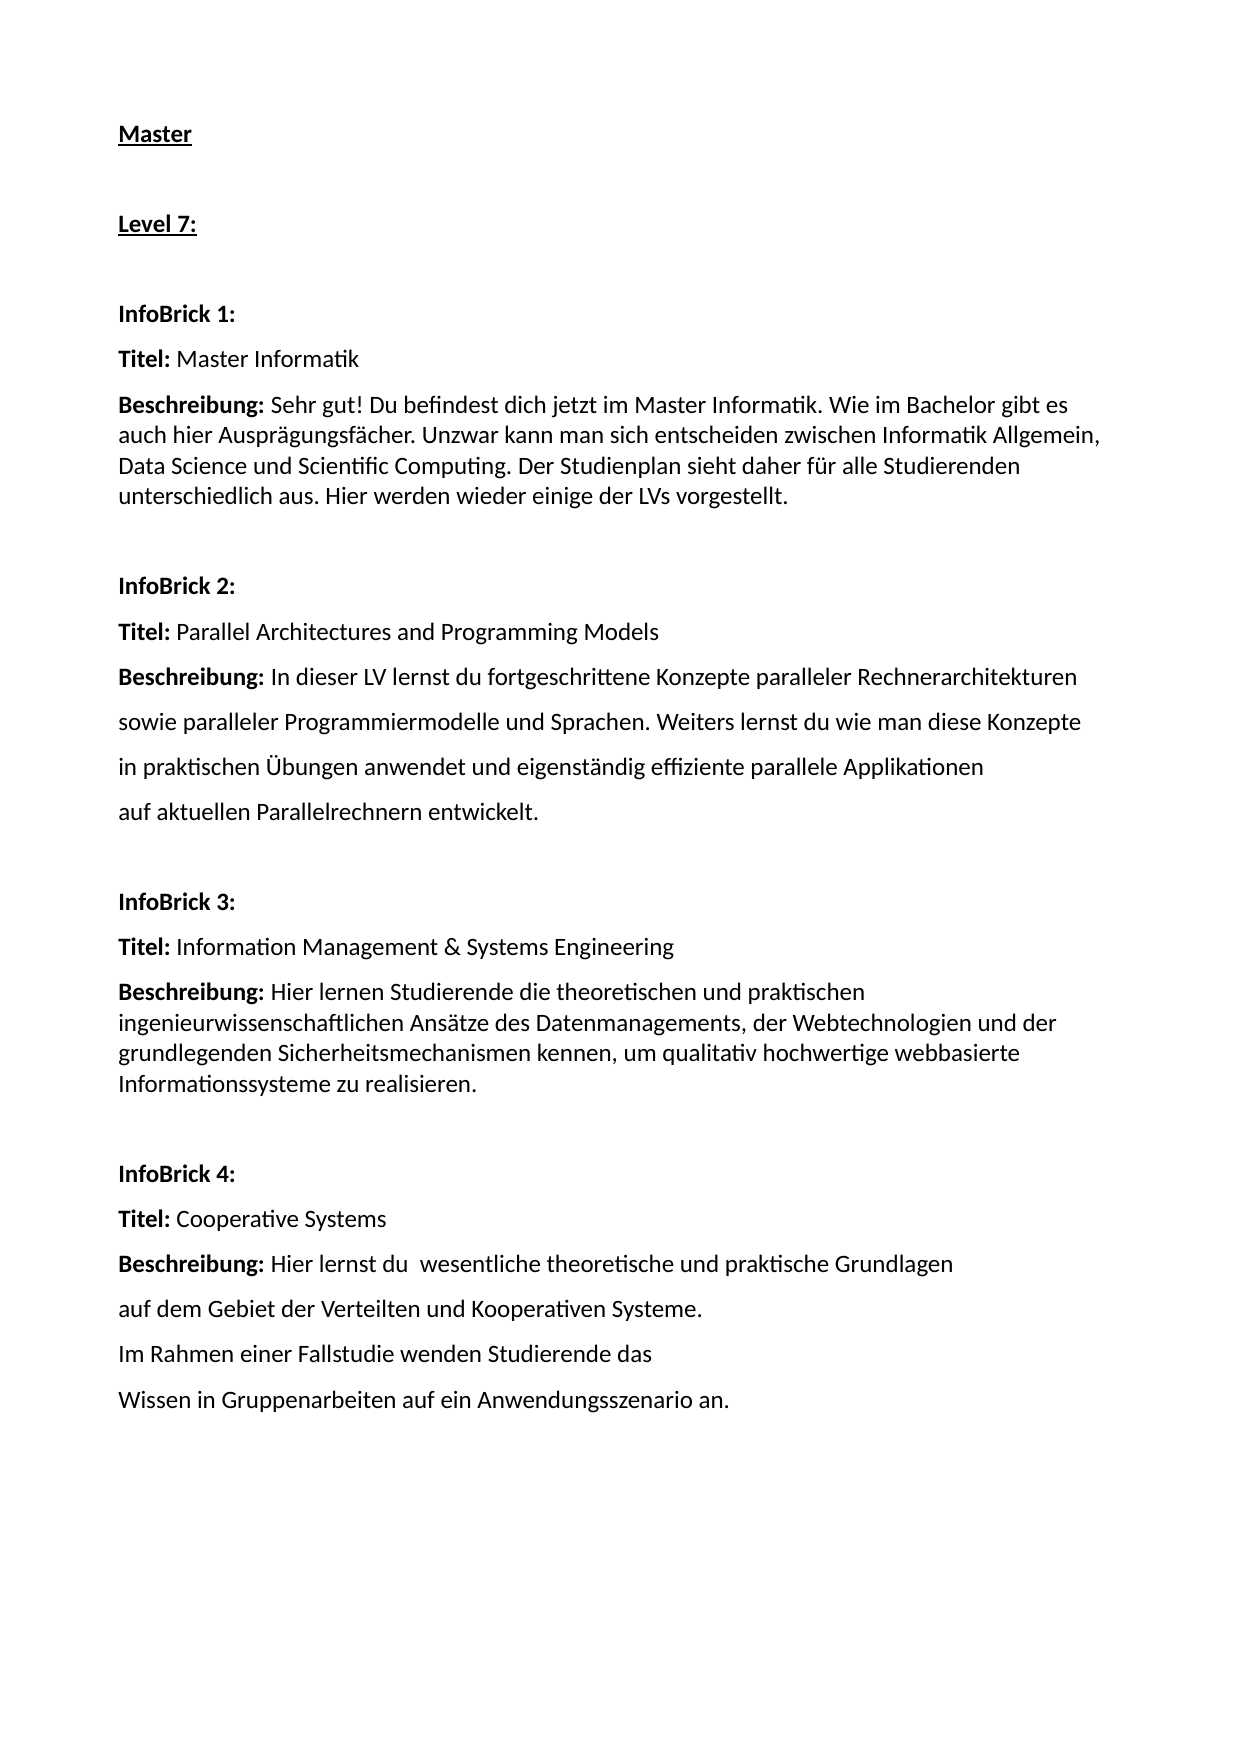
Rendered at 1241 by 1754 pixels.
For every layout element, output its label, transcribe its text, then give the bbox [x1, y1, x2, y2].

text Beschreibung: Sehr gut! Du befindest dich jetzt im Master Informatik. Wie im Bachelor gibt es auch hier Ausprägungsfächer. Unzwar kann man sich entscheiden zwischen Informatik Allgemein, Data Science und Scientific Computing. Der Studienplan sieht daher für alle Studierenden unterschiedlich aus. Hier werden wieder einige der LVs vorgestellt. [118, 389, 1122, 511]
text Beschreibung: Hier lernen Studierende die theoretischen und praktischen ingenieurwissenschaftlichen Ansätze des Datenmanagements, der Webtechnologien und der grundlegenden Sicherheitsmechanismen kennen, um qualitativ hochwertige webbasierte Informationssysteme zu realisieren. [118, 976, 1122, 1098]
text Wissen in Gruppenarbeiten auf ein Anwendungsszenario an. [118, 1384, 1122, 1414]
text InfoBrick 3: [118, 886, 1122, 917]
text InfoBrick 1: [118, 298, 1122, 329]
text Beschreibung: Hier lernst du wesentliche theoretische und praktische Grundlagen [118, 1248, 1122, 1279]
text Titel: Parallel Architectures and Programming Models [118, 616, 1122, 646]
text auf dem Gebiet der Verteilten und Kooperativen Systeme. [118, 1293, 1122, 1324]
text auf aktuellen Parallelrechnern entwickelt. [118, 796, 1122, 827]
text Master [118, 118, 1122, 149]
text Titel: Cooperative Systems [118, 1203, 1122, 1234]
text InfoBrick 2: [118, 571, 1122, 601]
text Titel: Information Management & Systems Engineering [118, 931, 1122, 962]
text sowie paralleler Programmiermodelle und Sprachen. Weiters lernst du wie man diese Konzepte [118, 706, 1122, 736]
text Im Rahmen einer Fallstudie wenden Studierende das [118, 1339, 1122, 1369]
text Titel: Master Informatik [118, 344, 1122, 374]
text Level 7: [118, 208, 1122, 239]
text InfoBrick 4: [118, 1158, 1122, 1189]
text in praktischen Übungen anwendet und eigenständig effiziente parallele Applikationen [118, 751, 1122, 781]
text Beschreibung: In dieser LV lernst du fortgeschrittene Konzepte paralleler Rechnerarchitekturen [118, 661, 1122, 691]
